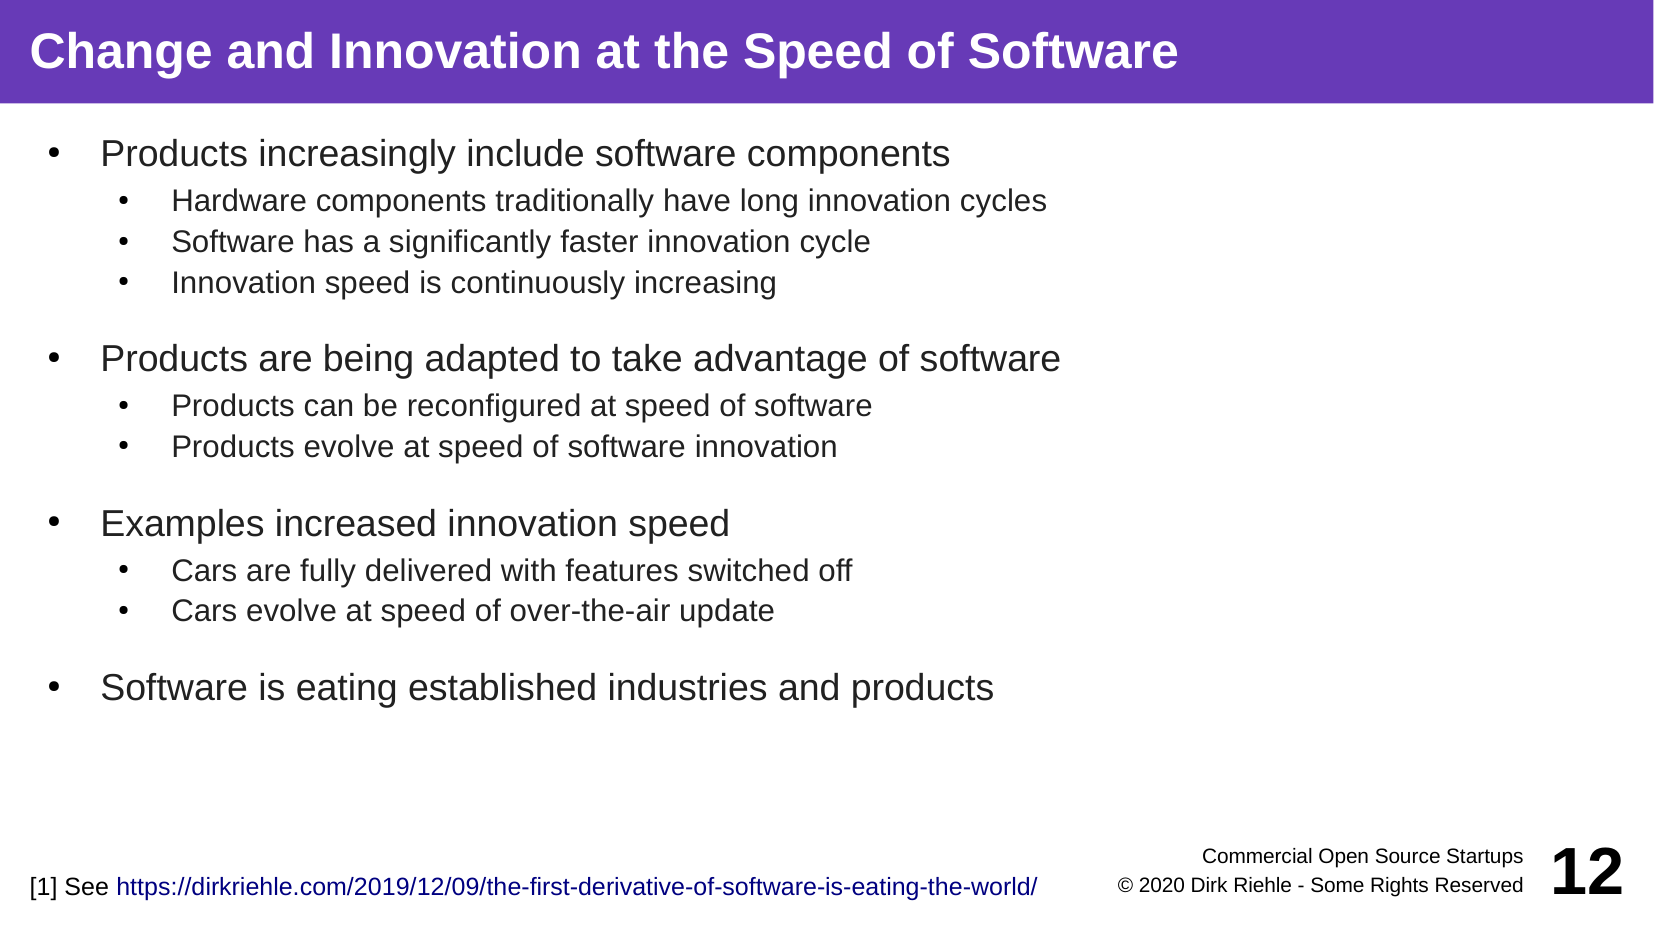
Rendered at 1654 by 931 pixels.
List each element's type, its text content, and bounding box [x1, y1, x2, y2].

list Products increasingly include software components Hardware components traditionally have long innovation cycles Software has a significantly faster innovation cycle Innovation speed is continuously increasing Products are being adapted to take advantage of software Products can be reconfigured at speed of software Products evolve at speed of software innovation Examples increased innovation speed Cars are fully delivered with features switched off Cars evolve at speed of over-the-air update Software is eating established industries and products [29, 132, 1625, 813]
title Change and Innovation at the Speed of Software [0, 0, 1654, 104]
text_box [1] See https://dirkriehle.com/2019/12/09/the-first-derivative-of-software-is-eating-the-world/ [0, 812, 1477, 931]
